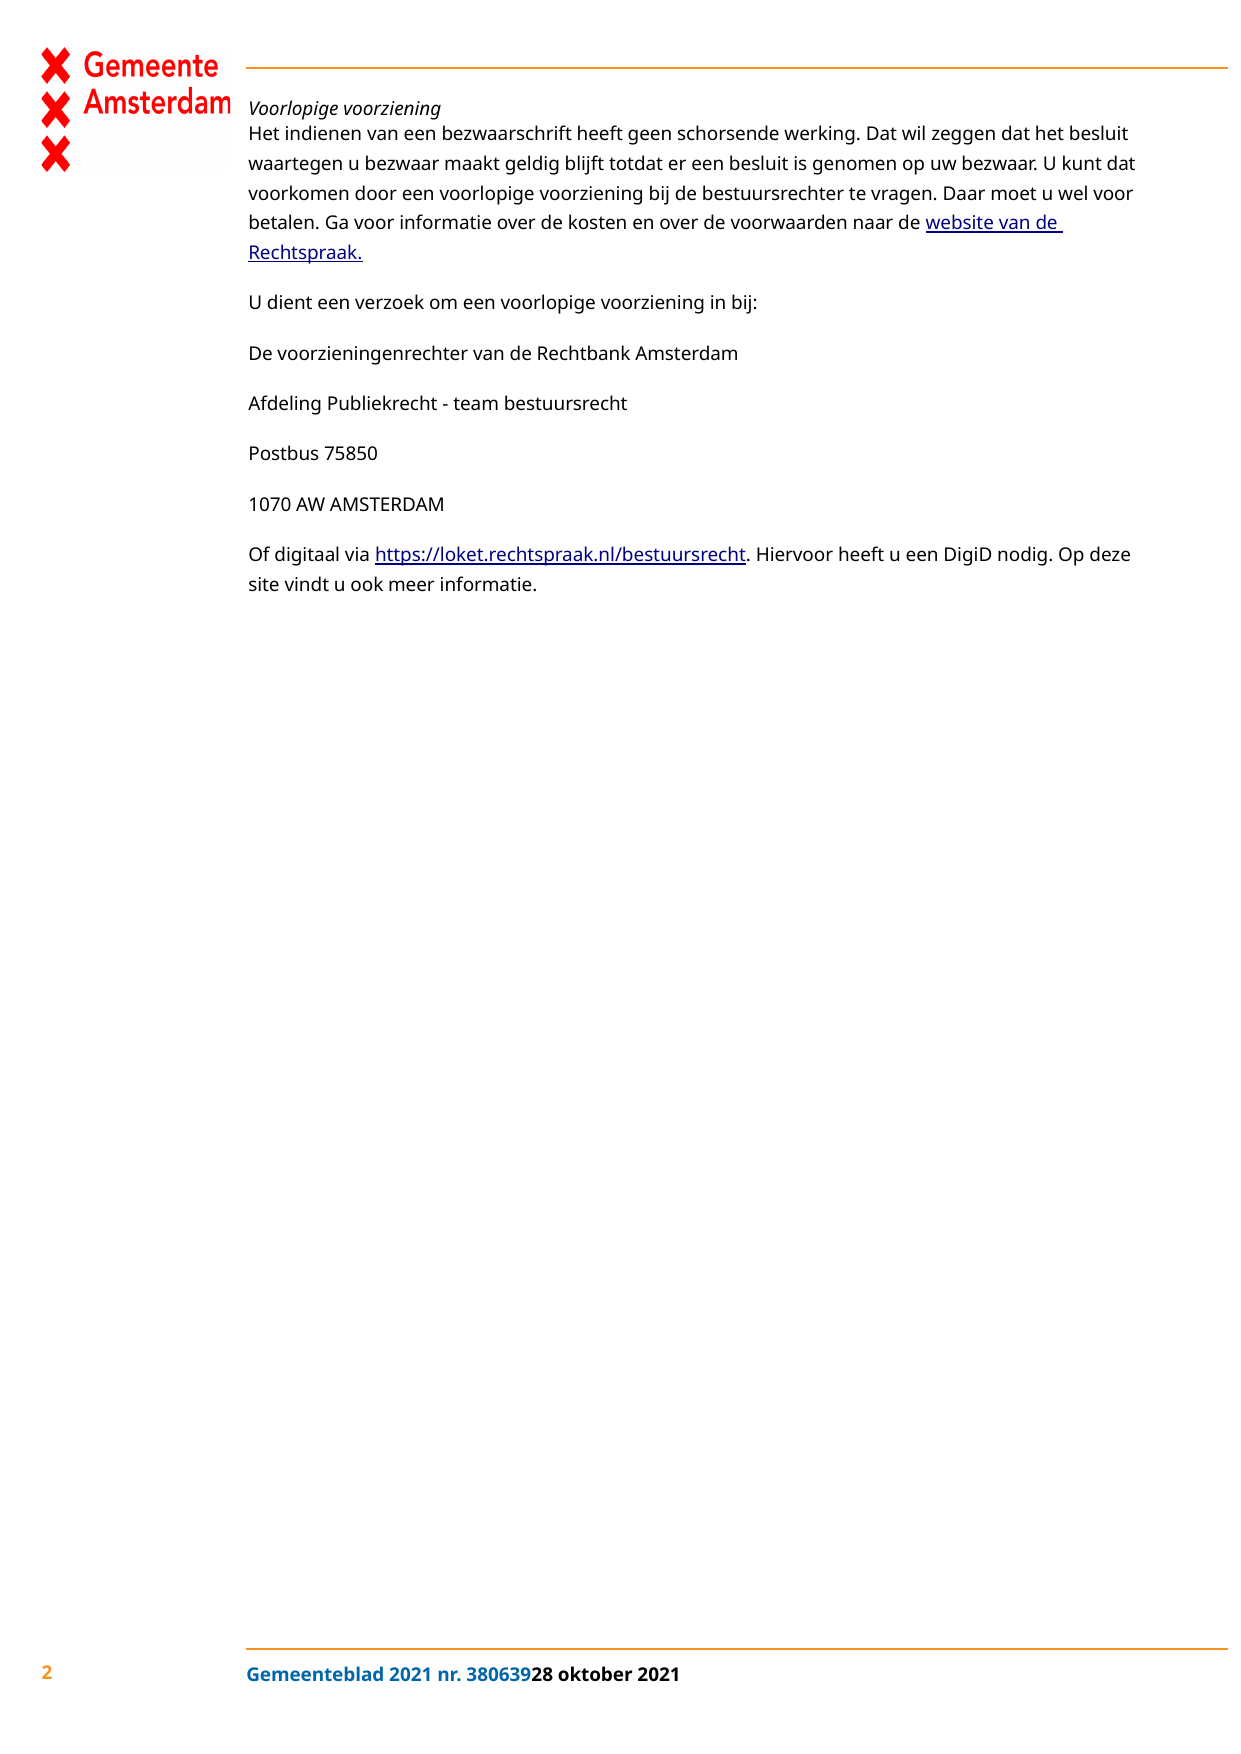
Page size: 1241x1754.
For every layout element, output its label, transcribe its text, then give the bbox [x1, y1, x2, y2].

text U dient een verzoek om een voorlopige voorziening in bij: [248, 289, 1152, 315]
text Of digitaal via https://loket.rechtspraak.nl/bestuursrecht. Hiervoor heeft u een DigiD nodig. Op deze site vindt u ook meer informatie. [248, 541, 1152, 597]
text De voorzieningenrechter van de Rechtbank Amsterdam [248, 340, 1152, 365]
text 1070 AW AMSTERDAM [248, 491, 1152, 517]
text Voorlopige voorziening [248, 95, 1152, 121]
text Postbus 75850 [248, 441, 1152, 466]
picture [41, 47, 231, 172]
text Afdeling Publiekrecht - team bestuursrecht [248, 390, 1152, 416]
text Het indienen van een bezwaarschrift heeft geen schorsende werking. Dat wil zeggen dat het besluit waartegen u bezwaar maakt geldig blijft totdat er een besluit is genomen op uw bezwaar. U kunt dat voorkomen door een voorlopige voorziening bij de bestuursrechter te vragen. Daar moet u wel voor betalen. Ga voor informatie over de kosten en over de voorwaarden naar de website van de Rechtspraak. [248, 121, 1152, 264]
